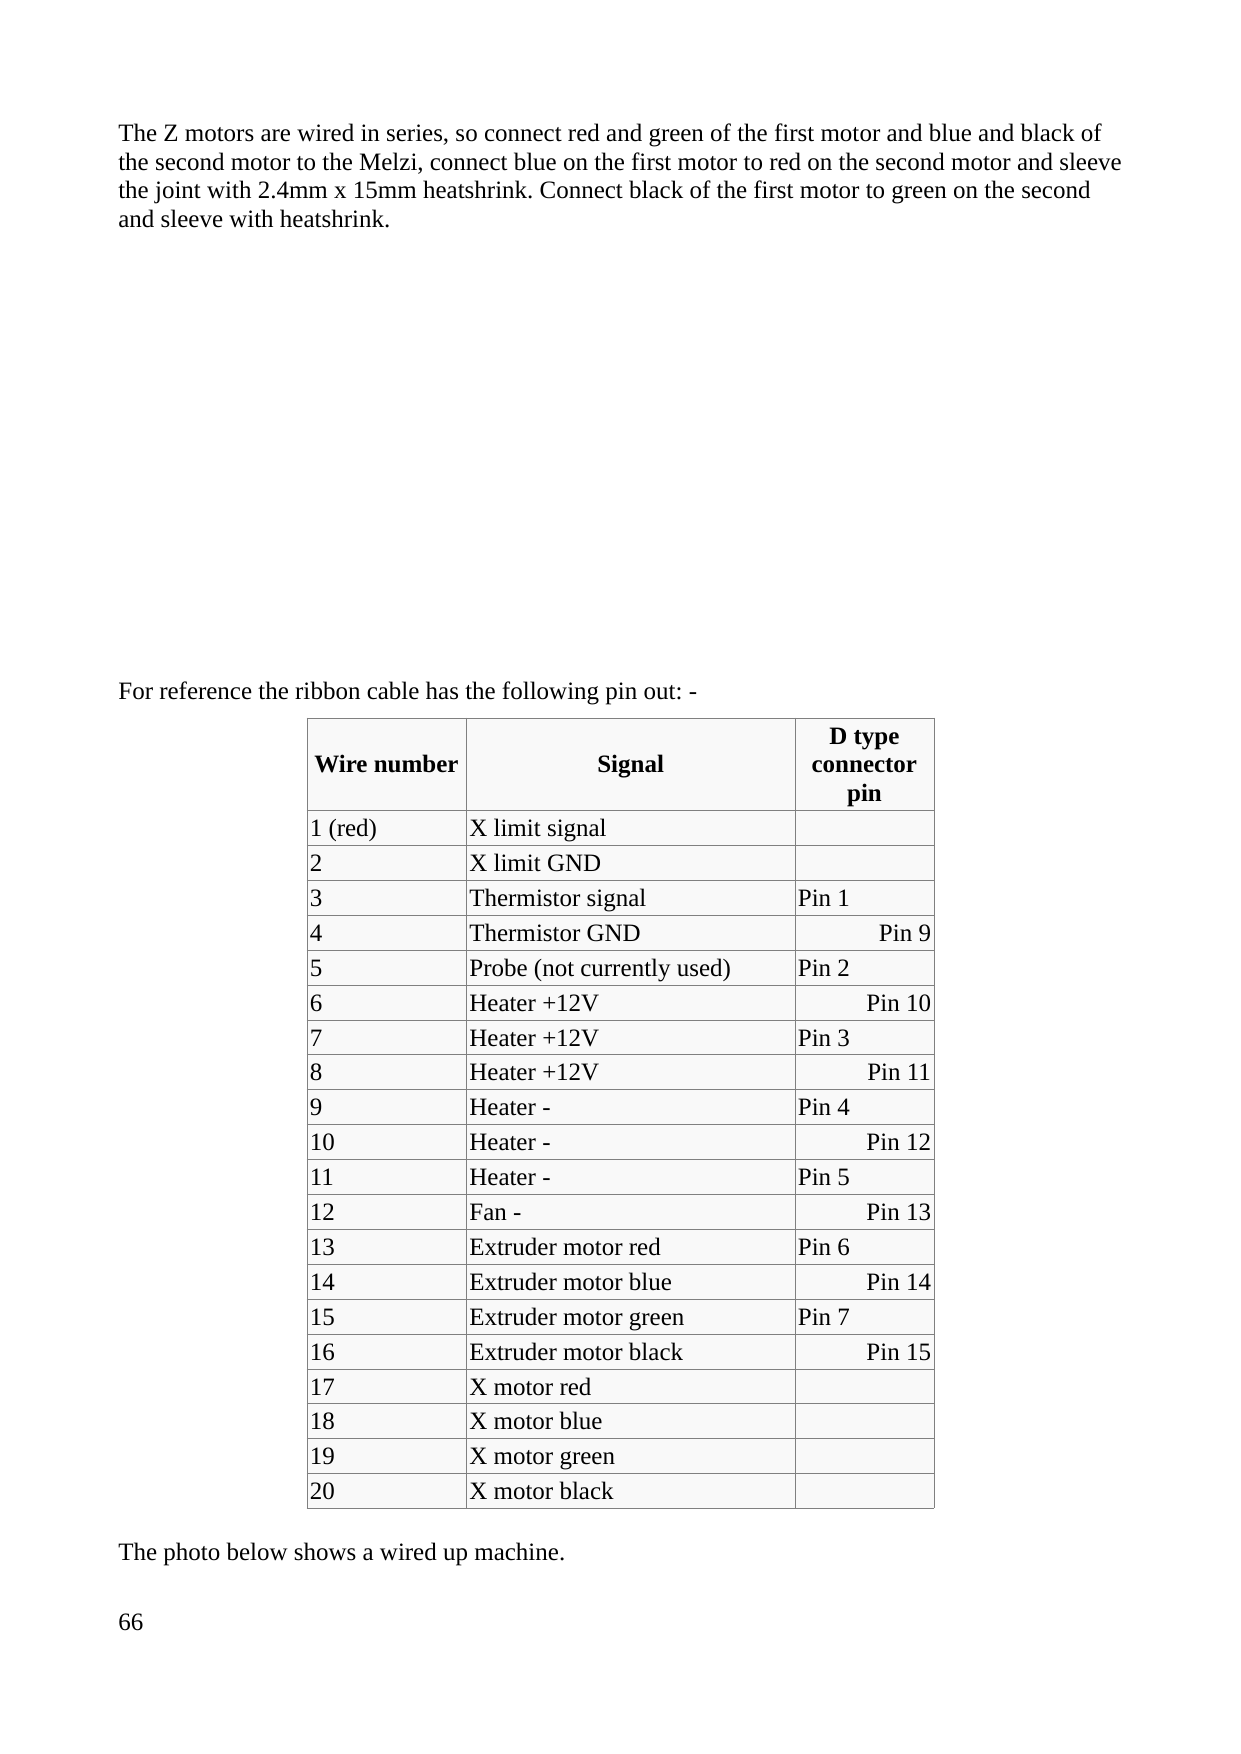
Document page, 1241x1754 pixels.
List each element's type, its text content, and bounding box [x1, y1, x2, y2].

table_cell 3 [308, 881, 466, 915]
table_cell X motor red [467, 1370, 795, 1403]
table_header Signal [467, 719, 795, 810]
table_cell 5 [308, 951, 466, 984]
table_cell Heater +12V [467, 1055, 795, 1089]
table_header Wire number [308, 719, 466, 810]
table_cell [796, 1474, 934, 1508]
table_cell Heater +12V [467, 986, 795, 1019]
table_cell 12 [308, 1195, 466, 1229]
table_cell Pin 14 [796, 1265, 934, 1299]
table_cell 14 [308, 1265, 466, 1299]
table_cell Heater - [467, 1125, 795, 1159]
table_cell Heater +12V [467, 1021, 795, 1054]
text The photo below shows a wired up machine. [118, 1508, 1122, 1566]
table_cell 7 [308, 1021, 466, 1054]
table_cell [796, 811, 934, 845]
table_cell 13 [308, 1230, 466, 1264]
table_cell [796, 1370, 934, 1403]
table_cell 11 [308, 1160, 466, 1194]
table_cell Pin 6 [796, 1230, 934, 1264]
table_cell Extruder motor red [467, 1230, 795, 1264]
table_cell 18 [308, 1404, 466, 1438]
table_cell 15 [308, 1300, 466, 1333]
table_cell X limit signal [467, 811, 795, 845]
table_cell [796, 1439, 934, 1473]
table_cell Pin 5 [796, 1160, 934, 1194]
table_cell 10 [308, 1125, 466, 1159]
table_cell Pin 2 [796, 951, 934, 984]
table_cell Probe (not currently used) [467, 951, 795, 984]
table_cell 1 (red) [308, 811, 466, 845]
table_cell Pin 4 [796, 1090, 934, 1124]
table_cell 2 [308, 846, 466, 880]
table_cell 19 [308, 1439, 466, 1473]
table_cell Extruder motor blue [467, 1265, 795, 1299]
text The Z motors are wired in series, so connect red and green of the first motor and blue and black of the second motor to the Melzi, connect blue on the first motor to red on the second motor and sleeve the joint with 2.4mm x 15mm heatshrink. Connect black of the first motor to green on the second and sleeve with heatshrink. [118, 118, 1122, 233]
table_cell X motor green [467, 1439, 795, 1473]
table_cell 17 [308, 1370, 466, 1403]
table_cell [796, 846, 934, 880]
table_cell 16 [308, 1335, 466, 1368]
table_cell Pin 15 [796, 1335, 934, 1368]
table_cell 4 [308, 916, 466, 950]
table_cell Pin 13 [796, 1195, 934, 1229]
table_cell 8 [308, 1055, 466, 1089]
table_header D type connector pin [796, 719, 934, 810]
table_cell Heater - [467, 1160, 795, 1194]
table_cell Extruder motor black [467, 1335, 795, 1368]
table_cell Pin 10 [796, 986, 934, 1019]
table_cell Pin 7 [796, 1300, 934, 1333]
table_cell Extruder motor green [467, 1300, 795, 1333]
table_cell X limit GND [467, 846, 795, 880]
table_cell Thermistor GND [467, 916, 795, 950]
table_cell X motor black [467, 1474, 795, 1508]
table_cell Pin 1 [796, 881, 934, 915]
table_cell 6 [308, 986, 466, 1019]
table_cell X motor blue [467, 1404, 795, 1438]
table_cell 9 [308, 1090, 466, 1124]
table_cell Fan - [467, 1195, 795, 1229]
table_cell Pin 12 [796, 1125, 934, 1159]
text For reference the ribbon cable has the following pin out: - [118, 676, 1122, 705]
table_cell Pin 9 [796, 916, 934, 950]
table_cell Heater - [467, 1090, 795, 1124]
table_cell Pin 11 [796, 1055, 934, 1089]
table_cell [796, 1404, 934, 1438]
table_cell 20 [308, 1474, 466, 1508]
table_cell Thermistor signal [467, 881, 795, 915]
table_cell Pin 3 [796, 1021, 934, 1054]
